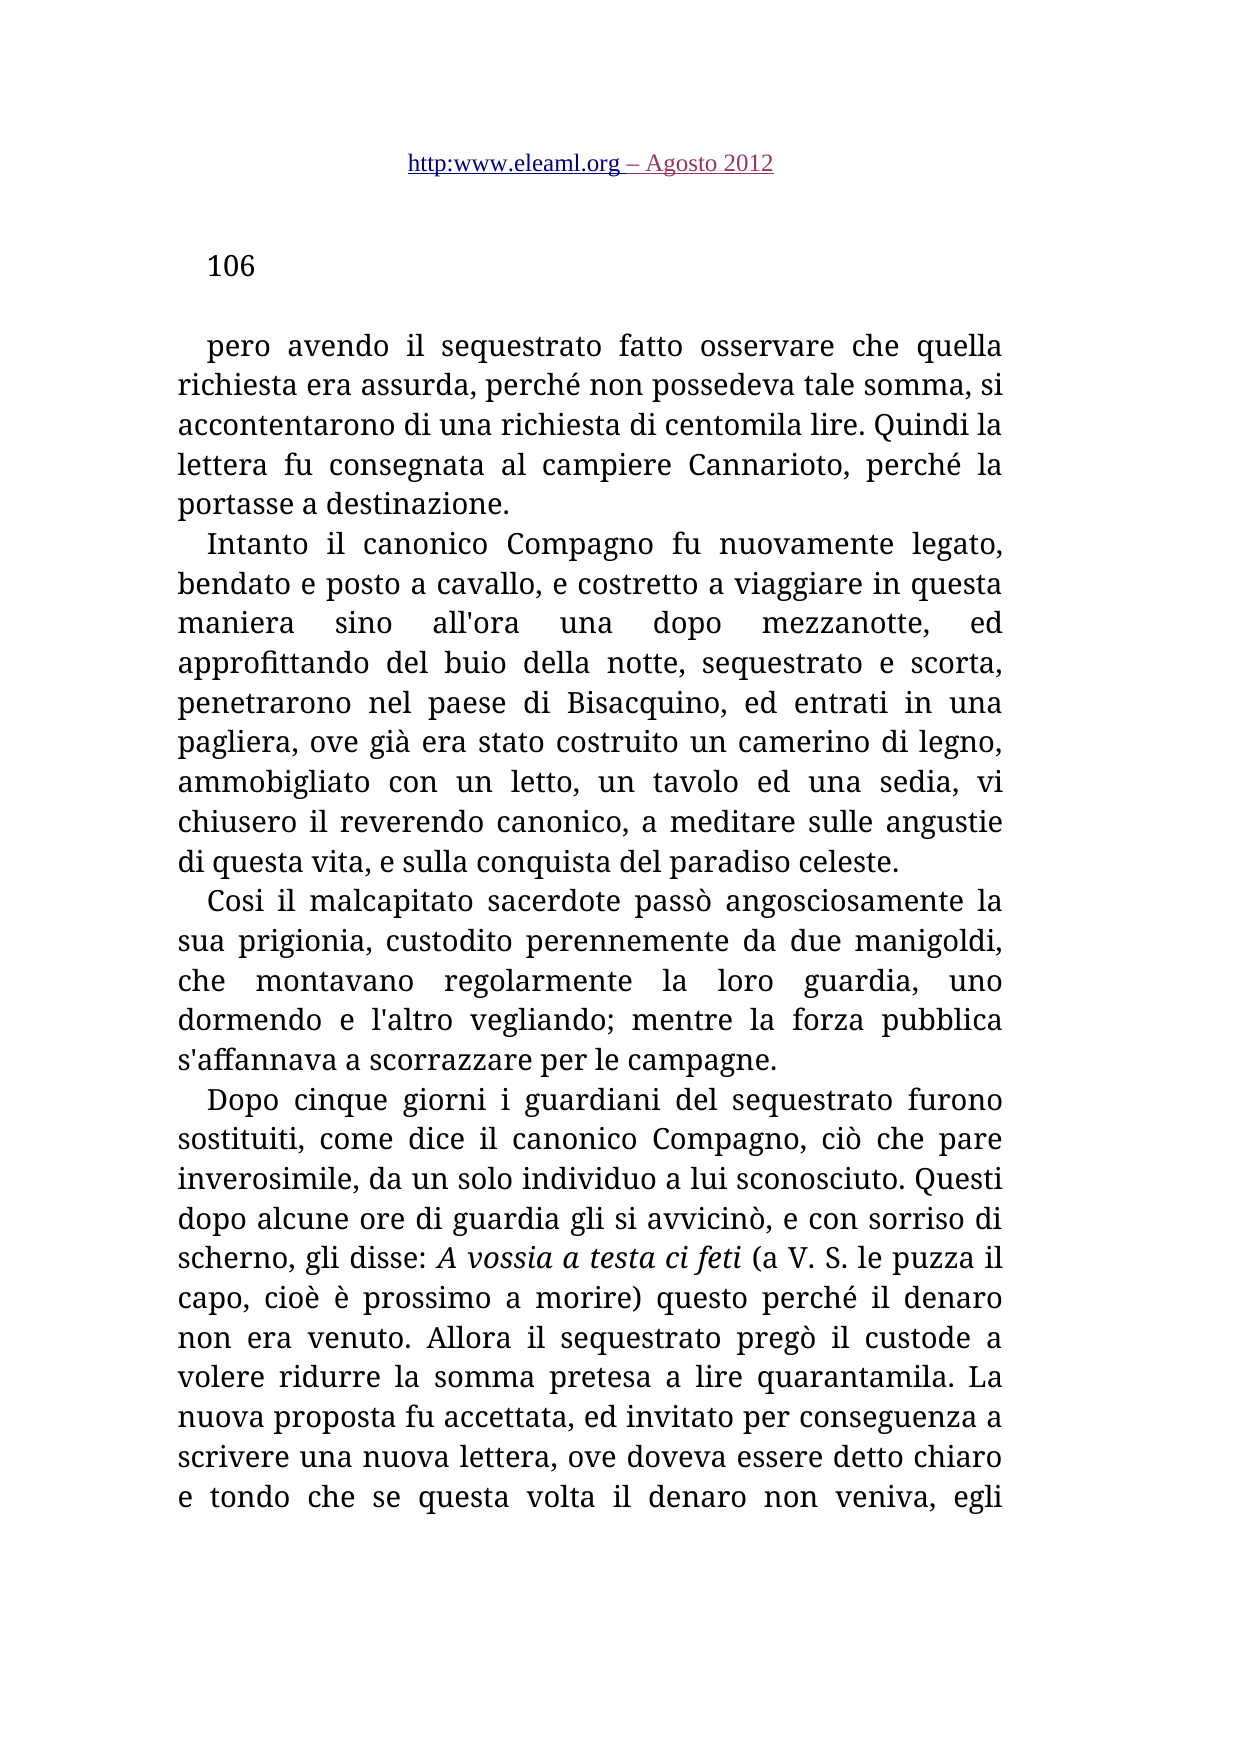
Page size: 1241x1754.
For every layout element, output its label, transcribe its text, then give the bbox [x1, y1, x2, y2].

text pero avendo il sequestrato fatto osservare che quella richiesta era assurda, perché non possedeva tale somma, si accontentarono di una richiesta di centomila lire. Quindi la lettera fu consegnata al campiere Cannarioto, perché la portasse a destinazione. [177, 325, 1004, 523]
text Dopo cinque giorni i guardiani del sequestrato furono sostituiti, come dice il canonico Compagno, ciò che pare inverosimile, da un solo individuo a lui sconosciuto. Questi dopo alcune ore di guardia gli si avvicinò, e con sorriso di scherno, gli disse: A vossia a testa ci feti (a V. S. le puzza il capo, cioè è prossimo a morire) questo perché il denaro non era venuto. Allora il sequestrato pregò il custode a volere ridurre la somma pretesa a lire quarantamila. La nuova proposta fu accettata, ed invitato per conseguenza a scrivere una nuova lettera, ove doveva essere detto chiaro e tondo che se questa volta il denaro non veniva, egli [177, 1079, 1004, 1516]
text 106 [177, 246, 1004, 285]
text Intanto il canonico Compagno fu nuovamente legato, bendato e posto a cavallo, e costretto a viaggiare in questa maniera sino all'ora una dopo mezzanotte, ed approfittando del buio della notte, sequestrato e scorta, penetrarono nel paese di Bisacquino, ed entrati in una pagliera, ove già era stato costruito un camerino di legno, ammobigliato con un letto, un tavolo ed una sedia, vi chiusero il reverendo canonico, a meditare sulle angustie di questa vita, e sulla conquista del paradiso celeste. [177, 523, 1004, 881]
text Cosi il malcapitato sacerdote passò angosciosamente la sua prigionia, custodito perennemente da due manigoldi, che montavano regolarmente la loro guardia, uno dormendo e l'altro vegliando; mentre la forza pubblica s'affannava a scorrazzare per le campagne. [177, 881, 1004, 1079]
